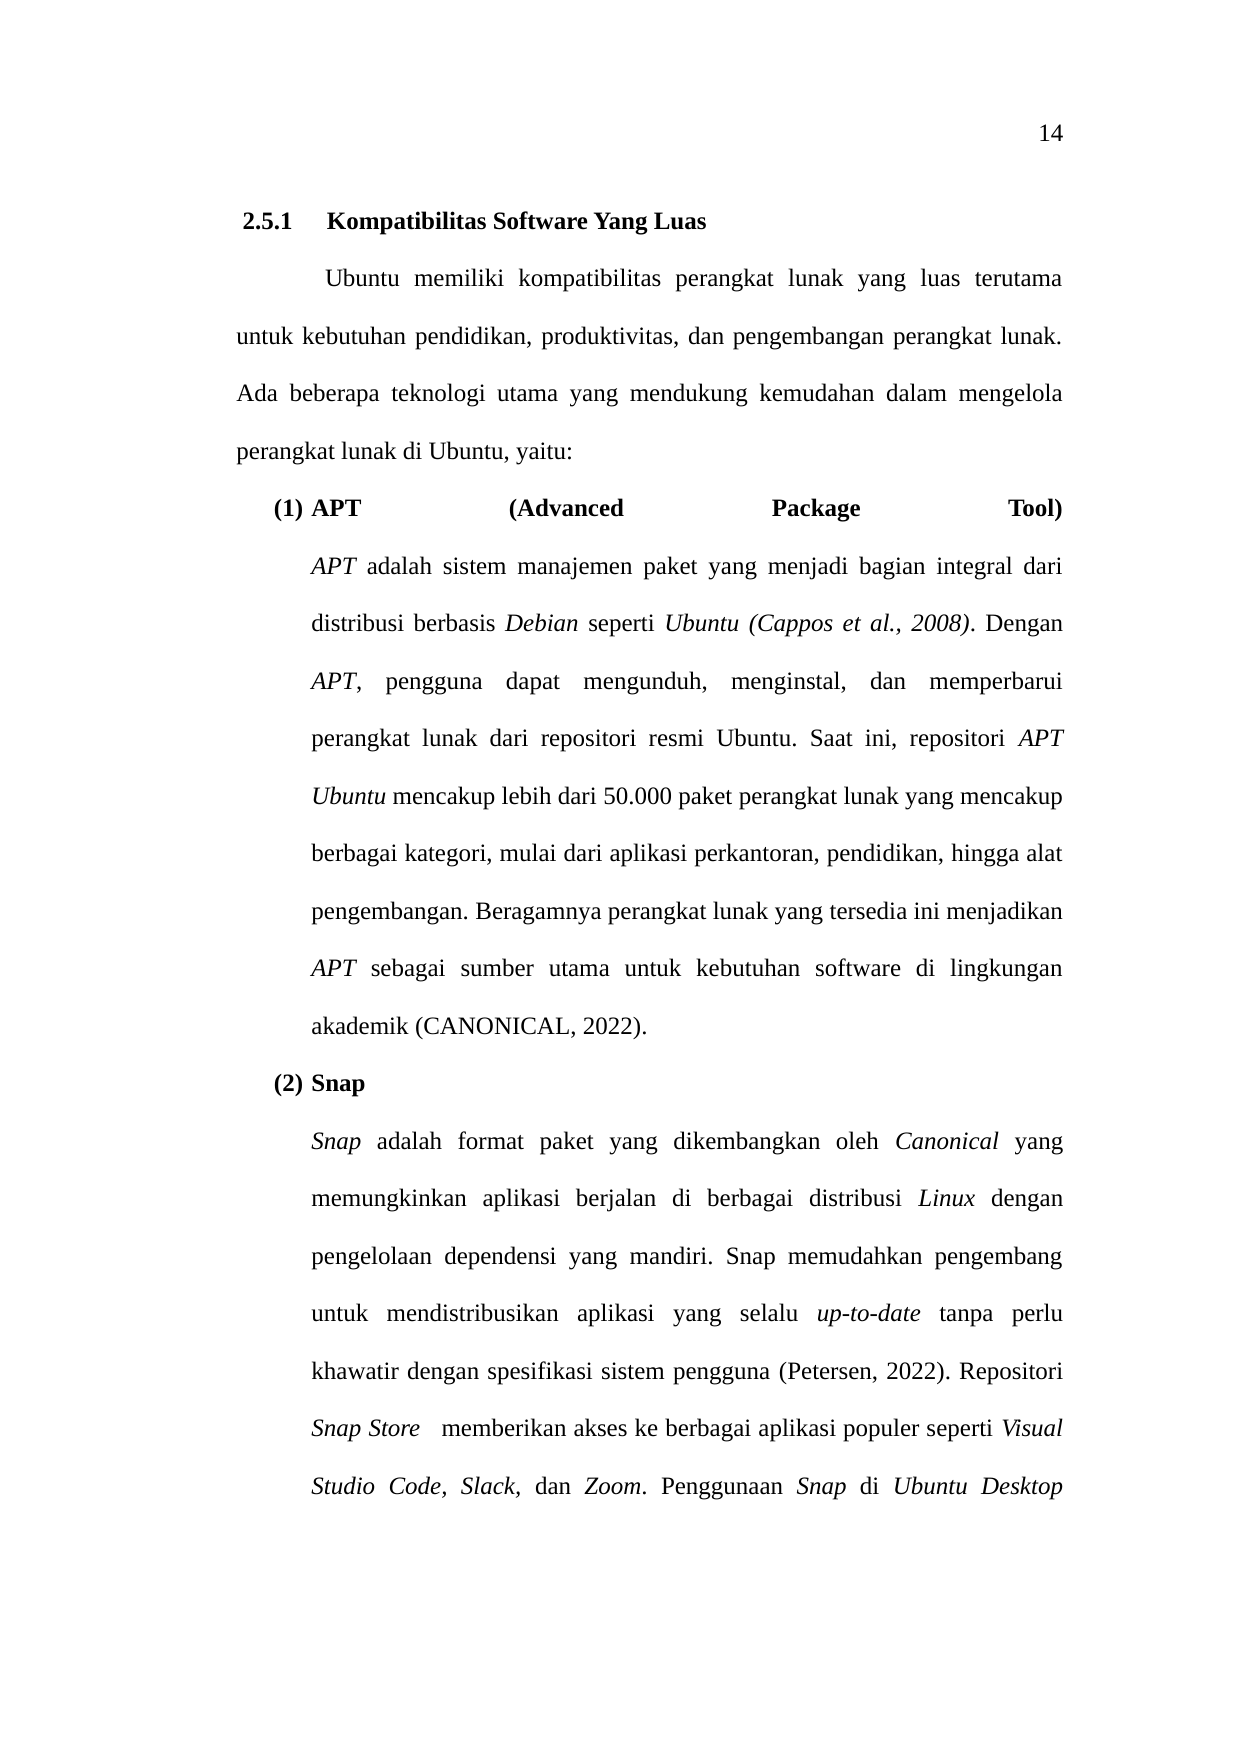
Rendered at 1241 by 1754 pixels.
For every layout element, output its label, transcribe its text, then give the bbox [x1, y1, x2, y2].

text Ubuntu memiliki kompatibilitas perangkat lunak yang luas terutama untuk kebutuhan pendidikan, produktivitas, dan pengembangan perangkat lunak. Ada beberapa teknologi utama yang mendukung kemudahan dalam mengelola perangkat lunak di Ubuntu, yaitu: [236, 263, 1063, 465]
subtitle Kompatibilitas Software yang Luas [236, 206, 1063, 235]
list APT (Advanced Package Tool) APT adalah sistem manajemen paket yang menjadi bagian integral dari distribusi berbasis Debian seperti Ubuntu (Cappos et al., 2008). Dengan APT, pengguna dapat mengunduh, menginstal, dan memperbarui perangkat lunak dari repositori resmi Ubuntu. Saat ini, repositori APT Ubuntu mencakup lebih dari 50.000 paket perangkat lunak yang mencakup berbagai kategori, mulai dari aplikasi perkantoran, pendidikan, hingga alat pengembangan. Beragamnya perangkat lunak yang tersedia ini menjadikan APT sebagai sumber utama untuk kebutuhan software di lingkungan akademik (CANONICAL, 2022)⁠. [274, 493, 1063, 1040]
list Snap Snap adalah format paket yang dikembangkan oleh Canonical yang memungkinkan aplikasi berjalan di berbagai distribusi Linux dengan pengelolaan dependensi yang mandiri. Snap memudahkan pengembang untuk mendistribusikan aplikasi yang selalu up-to-date tanpa perlu khawatir dengan spesifikasi sistem pengguna (Petersen, 2022). Repositori Snap Store memberikan akses ke berbagai aplikasi populer seperti Visual Studio Code, Slack, dan Zoom. Penggunaan Snap di Ubuntu Desktop [274, 1068, 1063, 1500]
